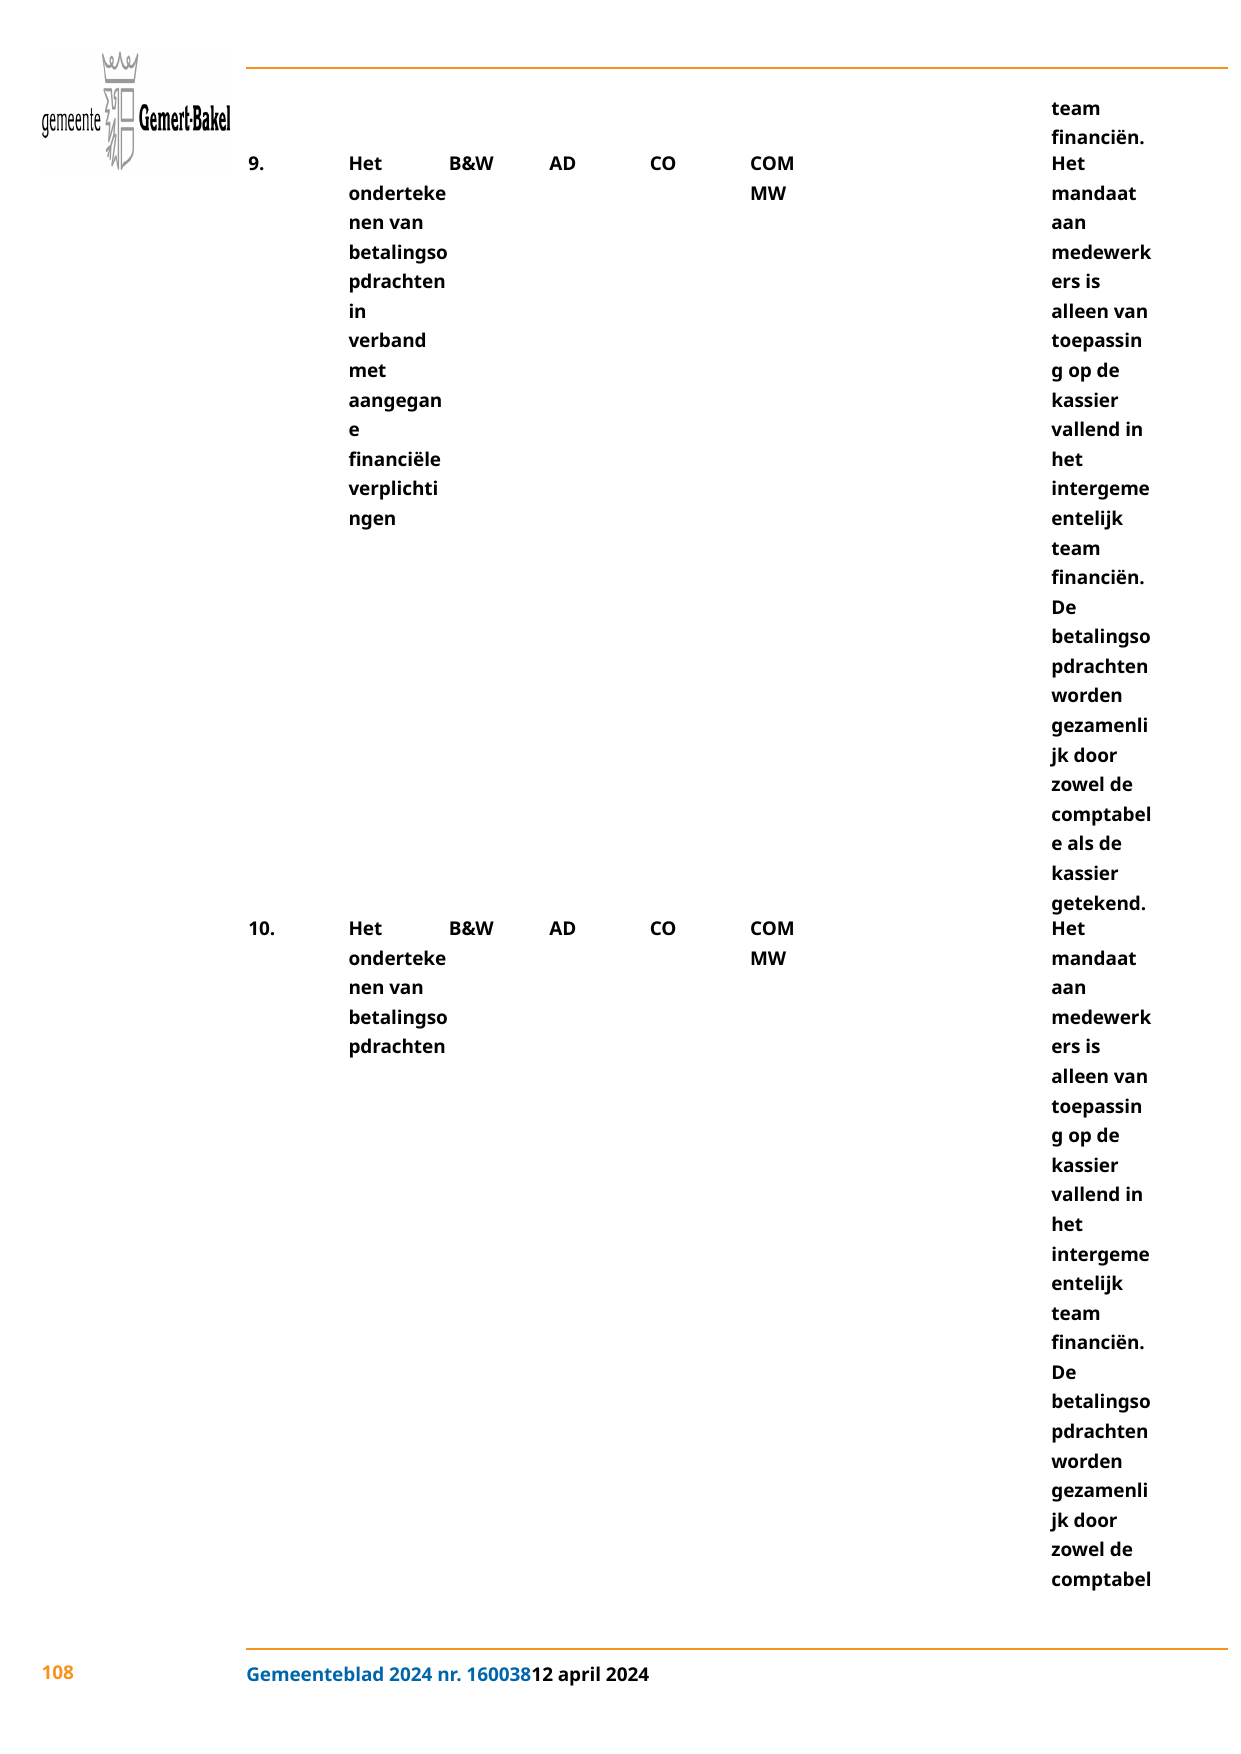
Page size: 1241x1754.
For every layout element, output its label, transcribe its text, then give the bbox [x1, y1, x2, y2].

table_cell [248, 95, 348, 150]
picture [41, 47, 231, 172]
table_cell COM MW [750, 150, 850, 915]
table_cell [449, 95, 549, 150]
table_cell Het ondertekenen van betalingsopdrachten in verband met aangegane financiële verplichtingen [348, 150, 449, 915]
table_cell AD [549, 915, 649, 1592]
table_cell Het mandaat aan medewerkers is alleen van toepassing op de kassier vallend in het intergemeentelijk team financiën. De betalingsopdrachten worden gezamenlijk door zowel de comptabel [1051, 915, 1152, 1592]
table_cell 9. [248, 150, 348, 915]
table_cell [951, 915, 1051, 1592]
table_cell 10. [248, 915, 348, 1592]
table_cell [750, 95, 850, 150]
table_cell [951, 150, 1051, 915]
table_cell [650, 95, 750, 150]
table_cell [348, 95, 449, 150]
table_cell Het ondertekenen van betalingsopdrachten [348, 915, 449, 1592]
table_cell [850, 150, 951, 915]
table_cell CO [650, 150, 750, 915]
table_cell team financiën. [1051, 95, 1152, 150]
table_cell AD [549, 150, 649, 915]
table_cell B&W [449, 150, 549, 915]
table_cell B&W [449, 915, 549, 1592]
table_cell [549, 95, 649, 150]
table_cell CO [650, 915, 750, 1592]
table_cell [951, 95, 1051, 150]
table_cell COM MW [750, 915, 850, 1592]
table_cell [850, 95, 951, 150]
table_cell Het mandaat aan medewerkers is alleen van toepassing op de kassier vallend in het intergemeentelijk team financiën. De betalingsopdrachten worden gezamenlijk door zowel de comptabele als de kassier getekend. [1051, 150, 1152, 915]
table_cell [850, 915, 951, 1592]
